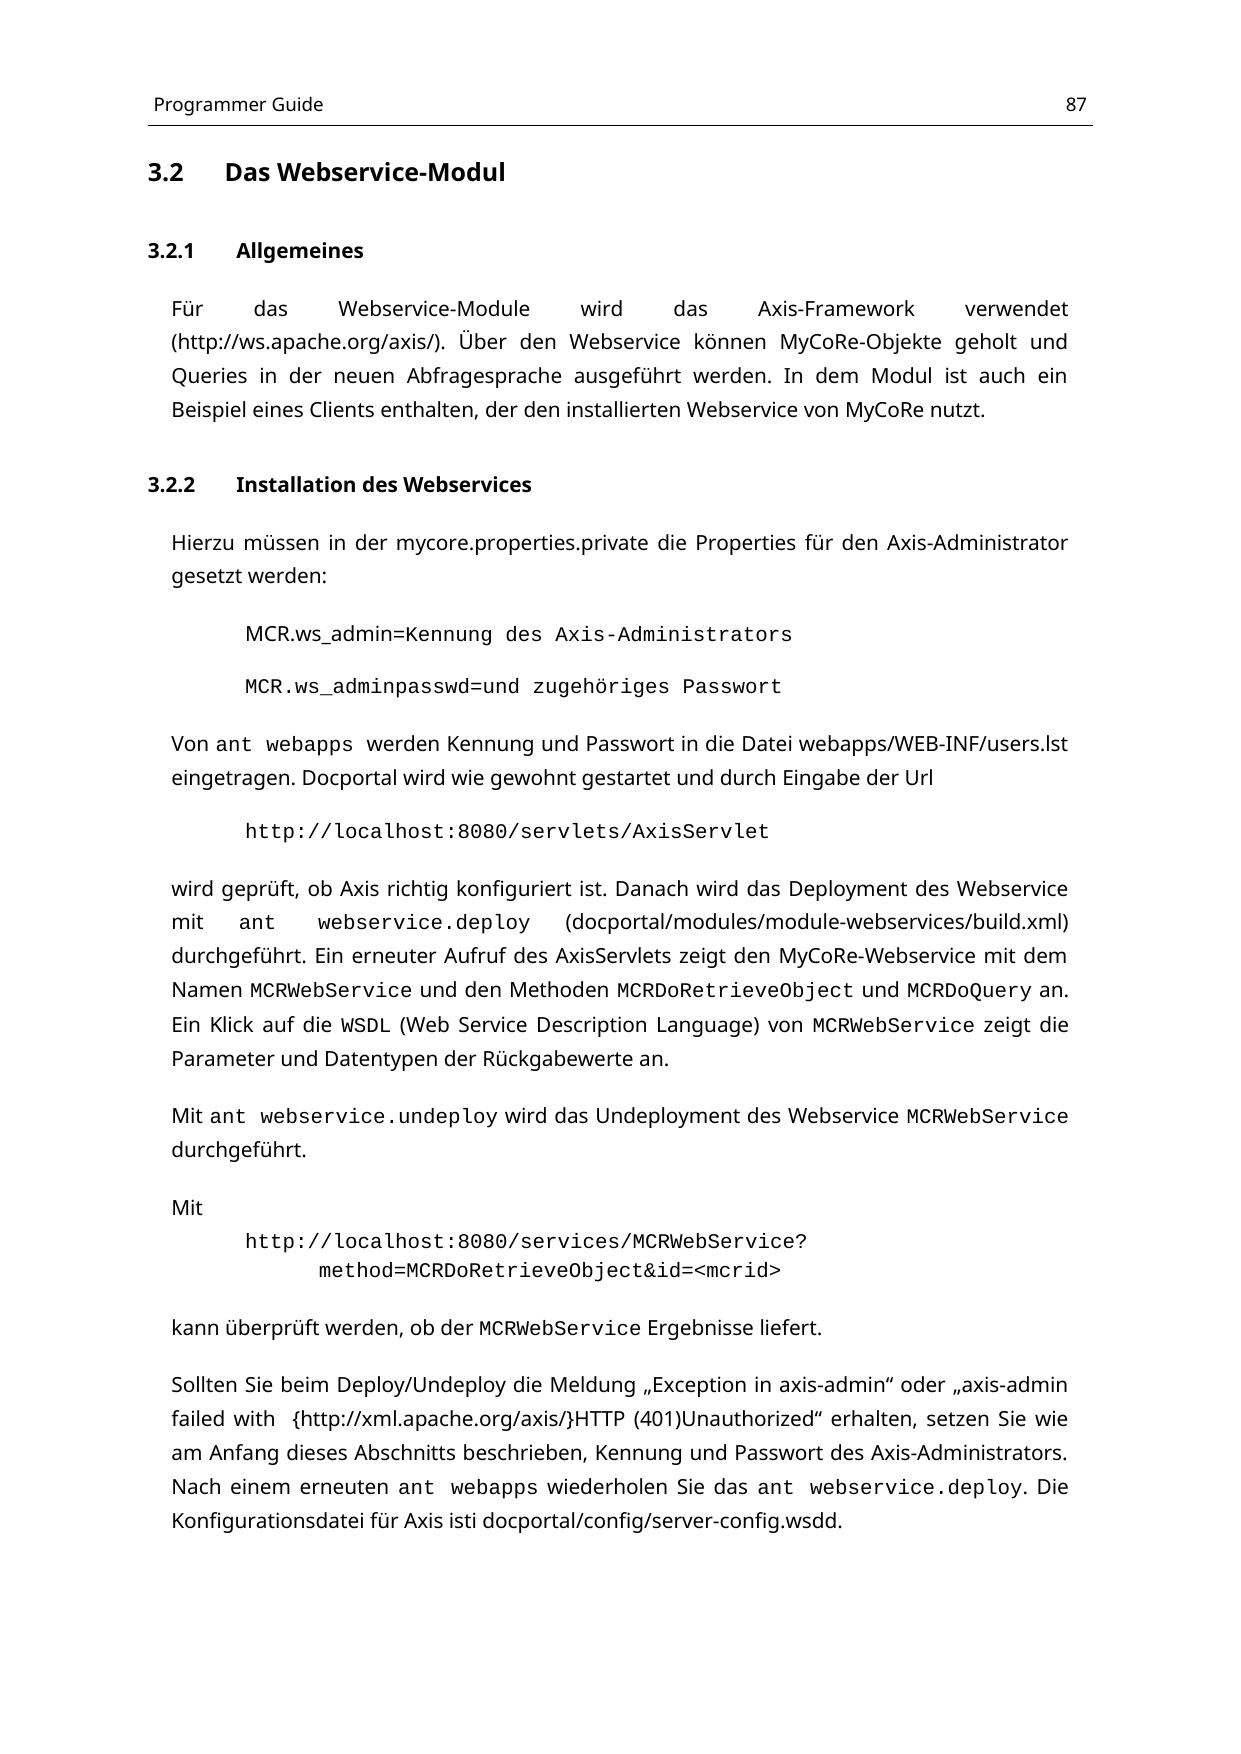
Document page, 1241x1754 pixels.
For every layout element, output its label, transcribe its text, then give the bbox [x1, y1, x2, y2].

subtitle Installation des Webservices [148, 470, 1093, 498]
text Mit http://localhost:8080/services/MCRWebService? method=MCRDoRetrieveObject&id=<mcrid> [171, 1193, 1069, 1283]
text Von ant webapps werden Kennung und Passwort in die Datei webapps/WEB-INF/users.lst eingetragen. Docportal wird wie gewohnt gestartet und durch Eingabe der Url [171, 729, 1069, 792]
text Für das Webservice-Module wird das Axis-Framework verwendet (http://ws.apache.org/axis/). Über den Webservice können MyCoRe-Objekte geholt und Queries in der neuen Abfragesprache ausgeführt werden. In dem Modul ist auch ein Beispiel eines Clients enthalten, der den installierten Webservice von MyCoRe nutzt. [171, 294, 1069, 423]
text http://localhost:8080/servlets/AxisServlet [171, 821, 1069, 844]
subtitle Das Webservice-Modul [148, 154, 1093, 188]
text Hierzu müssen in der mycore.properties.private die Properties für den Axis-Administrator gesetzt werden: [171, 528, 1069, 590]
text MCR.ws_admin=Kennung des Axis-Administrators [171, 619, 1069, 647]
text wird geprüft, ob Axis richtig konfiguriert ist. Danach wird das Deployment des Webservice mit ant webservice.deploy (docportal/modules/module-webservices/build.xml) durchgeführt. Ein erneuter Aufruf des AxisServlets zeigt den MyCoRe-Webservice mit dem Namen MCRWebService und den Methoden MCRDoRetrieveObject und MCRDoQuery an. Ein Klick auf die WSDL (Web Service Description Language) von MCRWebService zeigt die Parameter und Datentypen der Rückgabewerte an. [171, 874, 1069, 1072]
text Mit ant webservice.undeploy wird das Undeployment des Webservice MCRWebService durchgeführt. [171, 1101, 1069, 1164]
text Sollten Sie beim Deploy/Undeploy die Meldung „Exception in axis-admin“ oder „axis-admin failed with {http://xml.apache.org/axis/}HTTP (401)Unauthorized“ erhalten, setzen Sie wie am Anfang dieses Abschnitts beschrieben, Kennung und Passwort des Axis-Administrators. Nach einem erneuten ant webapps wiederholen Sie das ant webservice.deploy. Die Konfigurationsdatei für Axis isti docportal/config/server-config.wsdd. [171, 1370, 1069, 1534]
text MCR.ws_adminpasswd=und zugehöriges Passwort [171, 677, 1069, 700]
subtitle Allgemeines [148, 236, 1093, 264]
text kann überprüft werden, ob der MCRWebService Ergebnisse liefert. [171, 1313, 1069, 1341]
